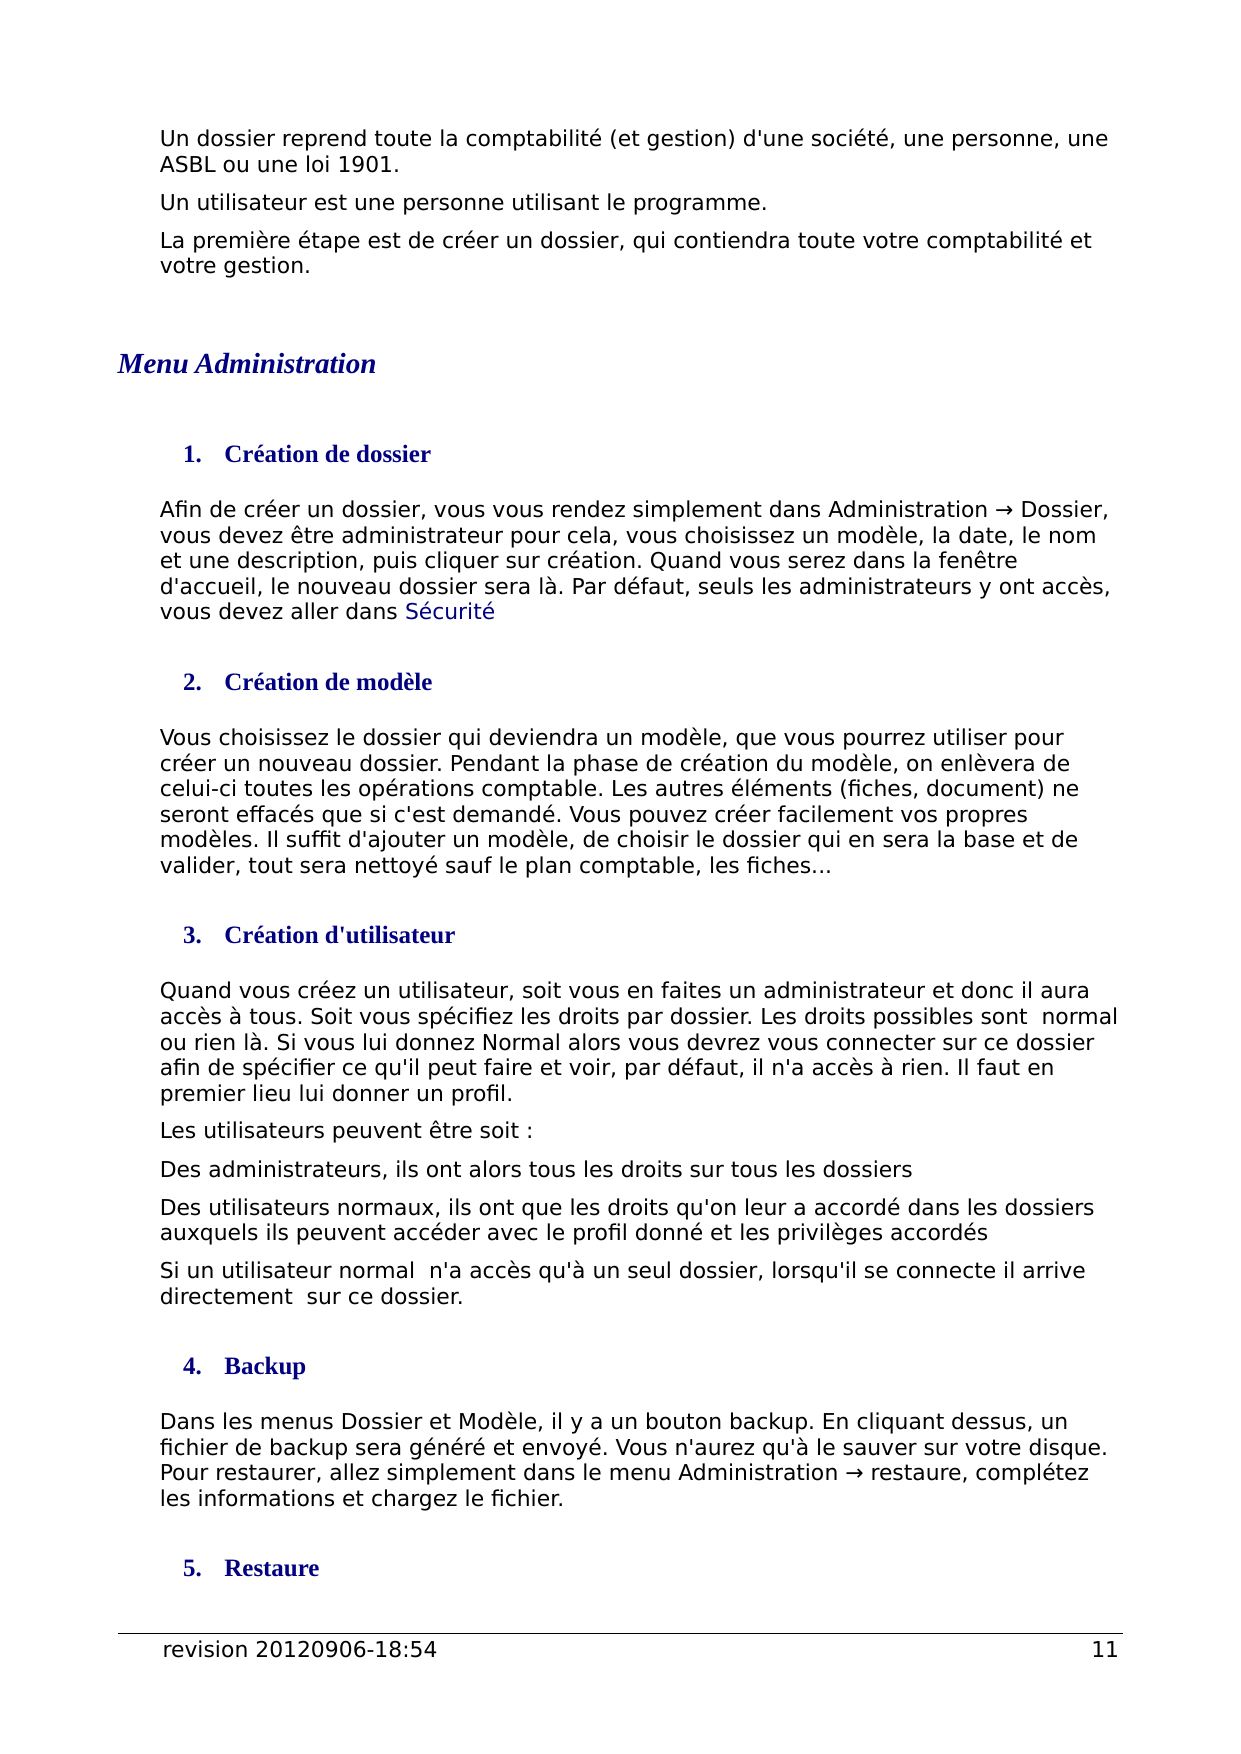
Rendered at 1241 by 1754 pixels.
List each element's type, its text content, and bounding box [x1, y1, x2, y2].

subtitle Création de dossier [177, 439, 1123, 468]
text Vous choisissez le dossier qui deviendra un modèle, que vous pourrez utiliser pour créer un nouveau dossier. Pendant la phase de création du modèle, on enlèvera de celui-ci toutes les opérations comptable. Les autres éléments (fiches, document) ne seront effacés que si c'est demandé. Vous pouvez créer facilement vos propres modèles. Il suffit d'ajouter un modèle, de choisir le dossier qui en sera la base et de valider, tout sera nettoyé sauf le plan comptable, les fiches... [159, 725, 1123, 878]
text La première étape est de créer un dossier, qui contiendra toute votre comptabilité et votre gestion. [159, 228, 1123, 279]
text Un utilisateur est une personne utilisant le programme. [159, 190, 1123, 216]
text Afin de créer un dossier, vous vous rendez simplement dans Administration → Dossier, vous devez être administrateur pour cela, vous choisissez un modèle, la date, le nom et une description, puis cliquer sur création. Quand vous serez dans la fenêtre d'accueil, le nouveau dossier sera là. Par défaut, seuls les administrateurs y ont accès, vous devez aller dans Sécurité [159, 497, 1123, 625]
subtitle Création d'utilisateur [177, 920, 1123, 949]
subtitle Menu Administration [117, 347, 1123, 380]
text Si un utilisateur normal n'a accès qu'à un seul dossier, lorsqu'il se connecte il arrive directement sur ce dossier. [159, 1258, 1123, 1309]
subtitle Backup [177, 1351, 1123, 1380]
text Des administrateurs, ils ont alors tous les droits sur tous les dossiers [159, 1157, 1123, 1182]
text Des utilisateurs normaux, ils ont que les droits qu'on leur a accordé dans les dossiers auxquels ils peuvent accéder avec le profil donné et les privilèges accordés [159, 1195, 1123, 1246]
text Dans les menus Dossier et Modèle, il y a un bouton backup. En cliquant dessus, un fichier de backup sera généré et envoyé. Vous n'aurez qu'à le sauver sur votre disque. Pour restaurer, allez simplement dans le menu Administration → restaure, complétez les informations et chargez le fichier. [159, 1409, 1123, 1512]
subtitle Restaure [177, 1553, 1123, 1582]
subtitle Création de modèle [177, 667, 1123, 696]
text Les utilisateurs peuvent être soit : [159, 1119, 1123, 1144]
text Un dossier reprend toute la comptabilité (et gestion) d'une société, une personne, une ASBL ou une loi 1901. [159, 127, 1123, 178]
text Quand vous créez un utilisateur, soit vous en faites un administrateur et donc il aura accès à tous. Soit vous spécifiez les droits par dossier. Les droits possibles sont normal ou rien là. Si vous lui donnez Normal alors vous devrez vous connecter sur ce dossier afin de spécifier ce qu'il peut faire et voir, par défaut, il n'a accès à rien. Il faut en premier lieu lui donner un profil. [159, 978, 1123, 1106]
